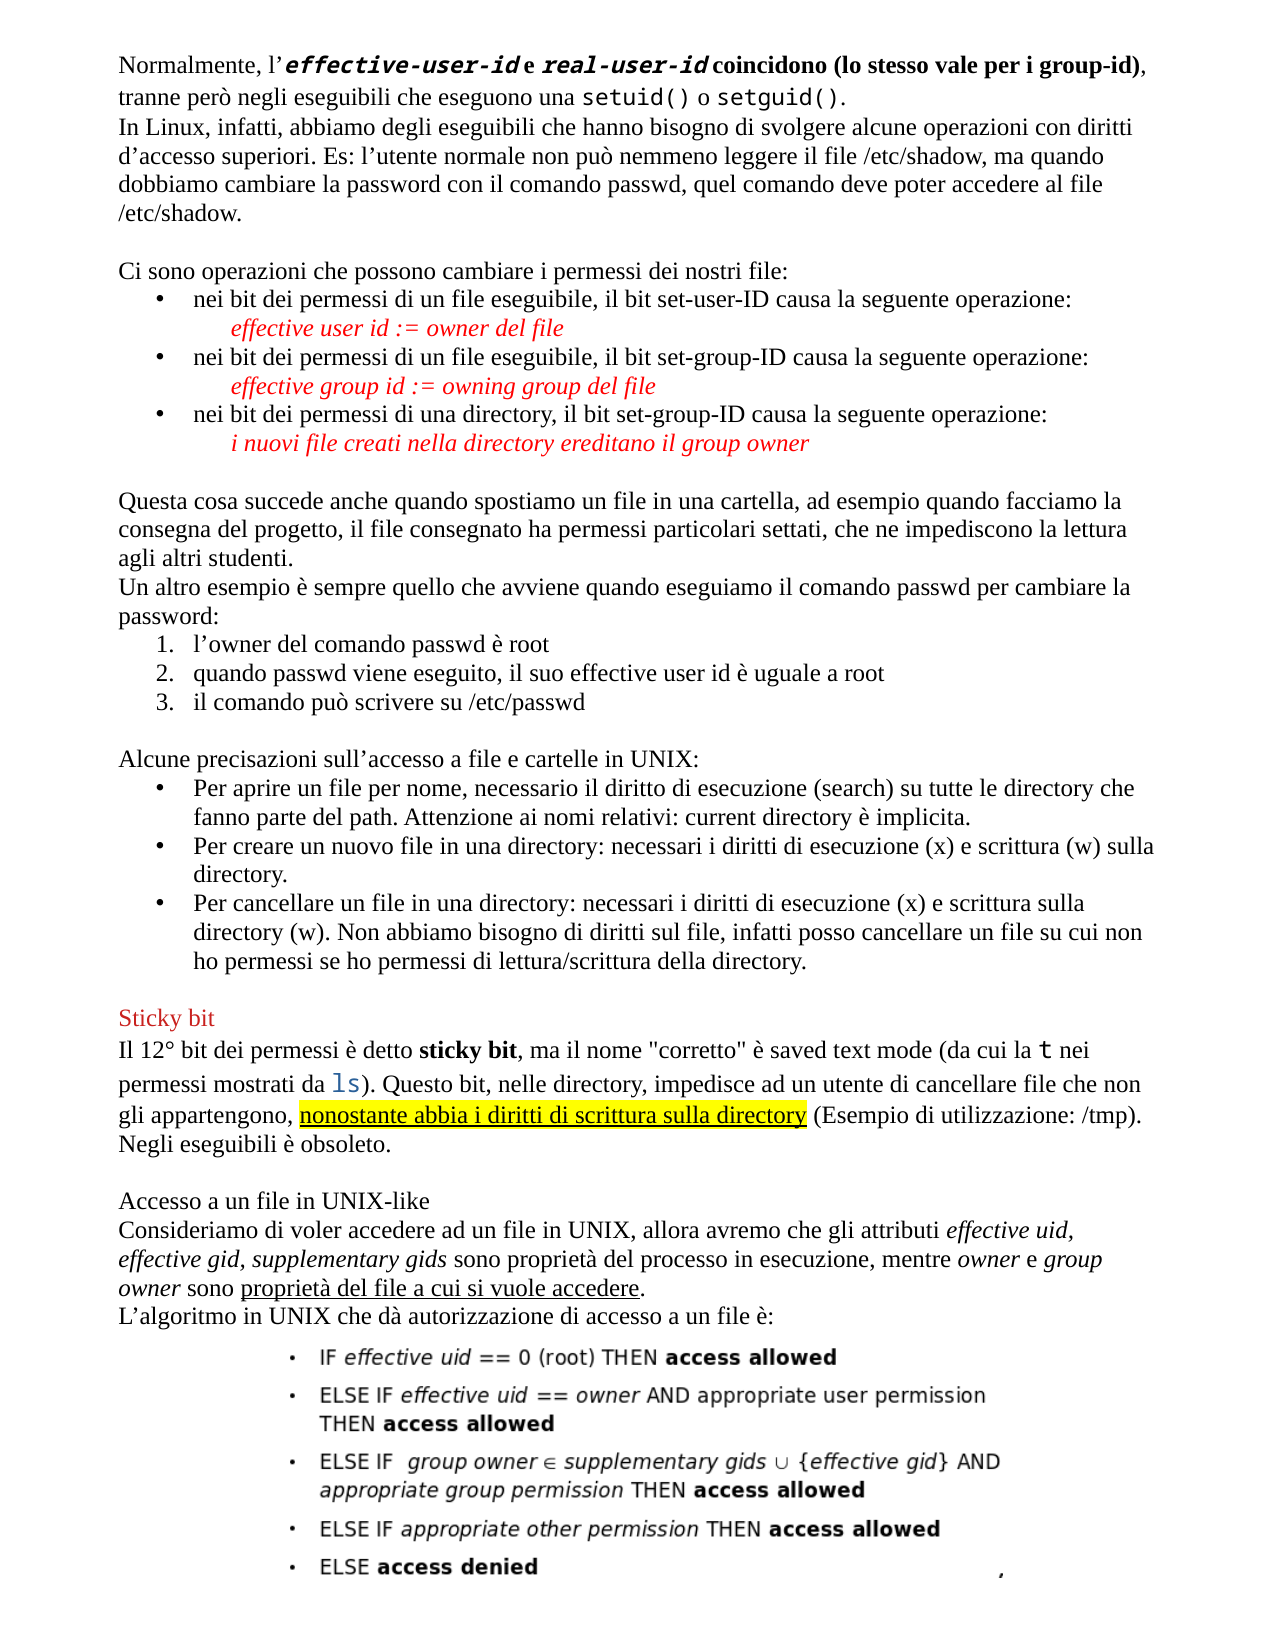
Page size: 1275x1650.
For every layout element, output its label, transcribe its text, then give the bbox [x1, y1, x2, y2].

text L’algoritmo in UNIX che dà autorizzazione di accesso a un file è: [118, 1301, 1157, 1330]
picture [289, 1347, 1003, 1578]
list Per cancellare un file in una directory: necessari i diritti di esecuzione (x) e scrittura sulla directory (w). Non abbiamo bisogno di diritti sul file, infatti posso cancellare un file su cui non ho permessi se ho permessi di lettura/scrittura della directory. [156, 888, 1157, 974]
list quando passwd viene eseguito, il suo effective user id è uguale a root [156, 658, 1157, 687]
list nei bit dei permessi di una directory, il bit set-group-ID causa la seguente operazione: [156, 399, 1157, 428]
list nei bit dei permessi di un file eseguibile, il bit set-user-ID causa la seguente operazione: [156, 284, 1157, 313]
text In Linux, infatti, abbiamo degli eseguibili che hanno bisogno di svolgere alcune operazioni con diritti d’accesso superiori. Es: l’utente normale non può nemmeno leggere il file /etc/shadow, ma quando dobbiamo cambiare la password con il comando passwd, quel comando deve poter accedere al file /etc/shadow. [118, 112, 1157, 227]
list i nuovi file creati nella directory ereditano il group owner [193, 428, 1157, 457]
text Questa cosa succede anche quando spostiamo un file in una cartella, ad esempio quando facciamo la consegna del progetto, il file consegnato ha permessi particolari settati, che ne impediscono la lettura agli altri studenti. [118, 486, 1157, 572]
list il comando può scrivere su /etc/passwd [156, 687, 1157, 716]
text Sticky bit [118, 1003, 1157, 1032]
text Un altro esempio è sempre quello che avviene quando eseguiamo il comando passwd per cambiare la password: [118, 572, 1157, 629]
list Per aprire un file per nome, necessario il diritto di esecuzione (search) su tutte le directory che fanno parte del path. Attenzione ai nomi relativi: current directory è implicita. [156, 773, 1157, 831]
list Per creare un nuovo file in una directory: necessari i diritti di esecuzione (x) e scrittura (w) sulla directory. [156, 831, 1157, 888]
text Normalmente, l’effective-user-id e real-user-id coincidono (lo stesso vale per i group-id), tranne però negli eseguibili che eseguono una setuid() o setguid(). [118, 49, 1157, 112]
text Il 12° bit dei permessi è detto sticky bit, ma il nome "corretto" è saved text mode (da cui la t nei permessi mostrati da ls). Questo bit, nelle directory, impedisce ad un utente di cancellare file che non gli appartengono, nonostante abbia i diritti di scrittura sulla directory (Esempio di utilizzazione: /tmp). [118, 1032, 1157, 1129]
list effective user id := owner del file [193, 313, 1157, 342]
list effective group id := owning group del file [193, 371, 1157, 399]
list nei bit dei permessi di un file eseguibile, il bit set-group-ID causa la seguente operazione: [156, 342, 1157, 371]
text Alcune precisazioni sull’accesso a file e cartelle in UNIX: [118, 744, 1157, 773]
text Negli eseguibili è obsoleto. [118, 1129, 1157, 1158]
list l’owner del comando passwd è root [156, 629, 1157, 658]
text Ci sono operazioni che possono cambiare i permessi dei nostri file: [118, 256, 1157, 284]
text Accesso a un file in UNIX-like [118, 1186, 1157, 1215]
text Consideriamo di voler accedere ad un file in UNIX, allora avremo che gli attributi effective uid, effective gid, supplementary gids sono proprietà del processo in esecuzione, mentre owner e group owner sono proprietà del file a cui si vuole accedere. [118, 1215, 1157, 1301]
